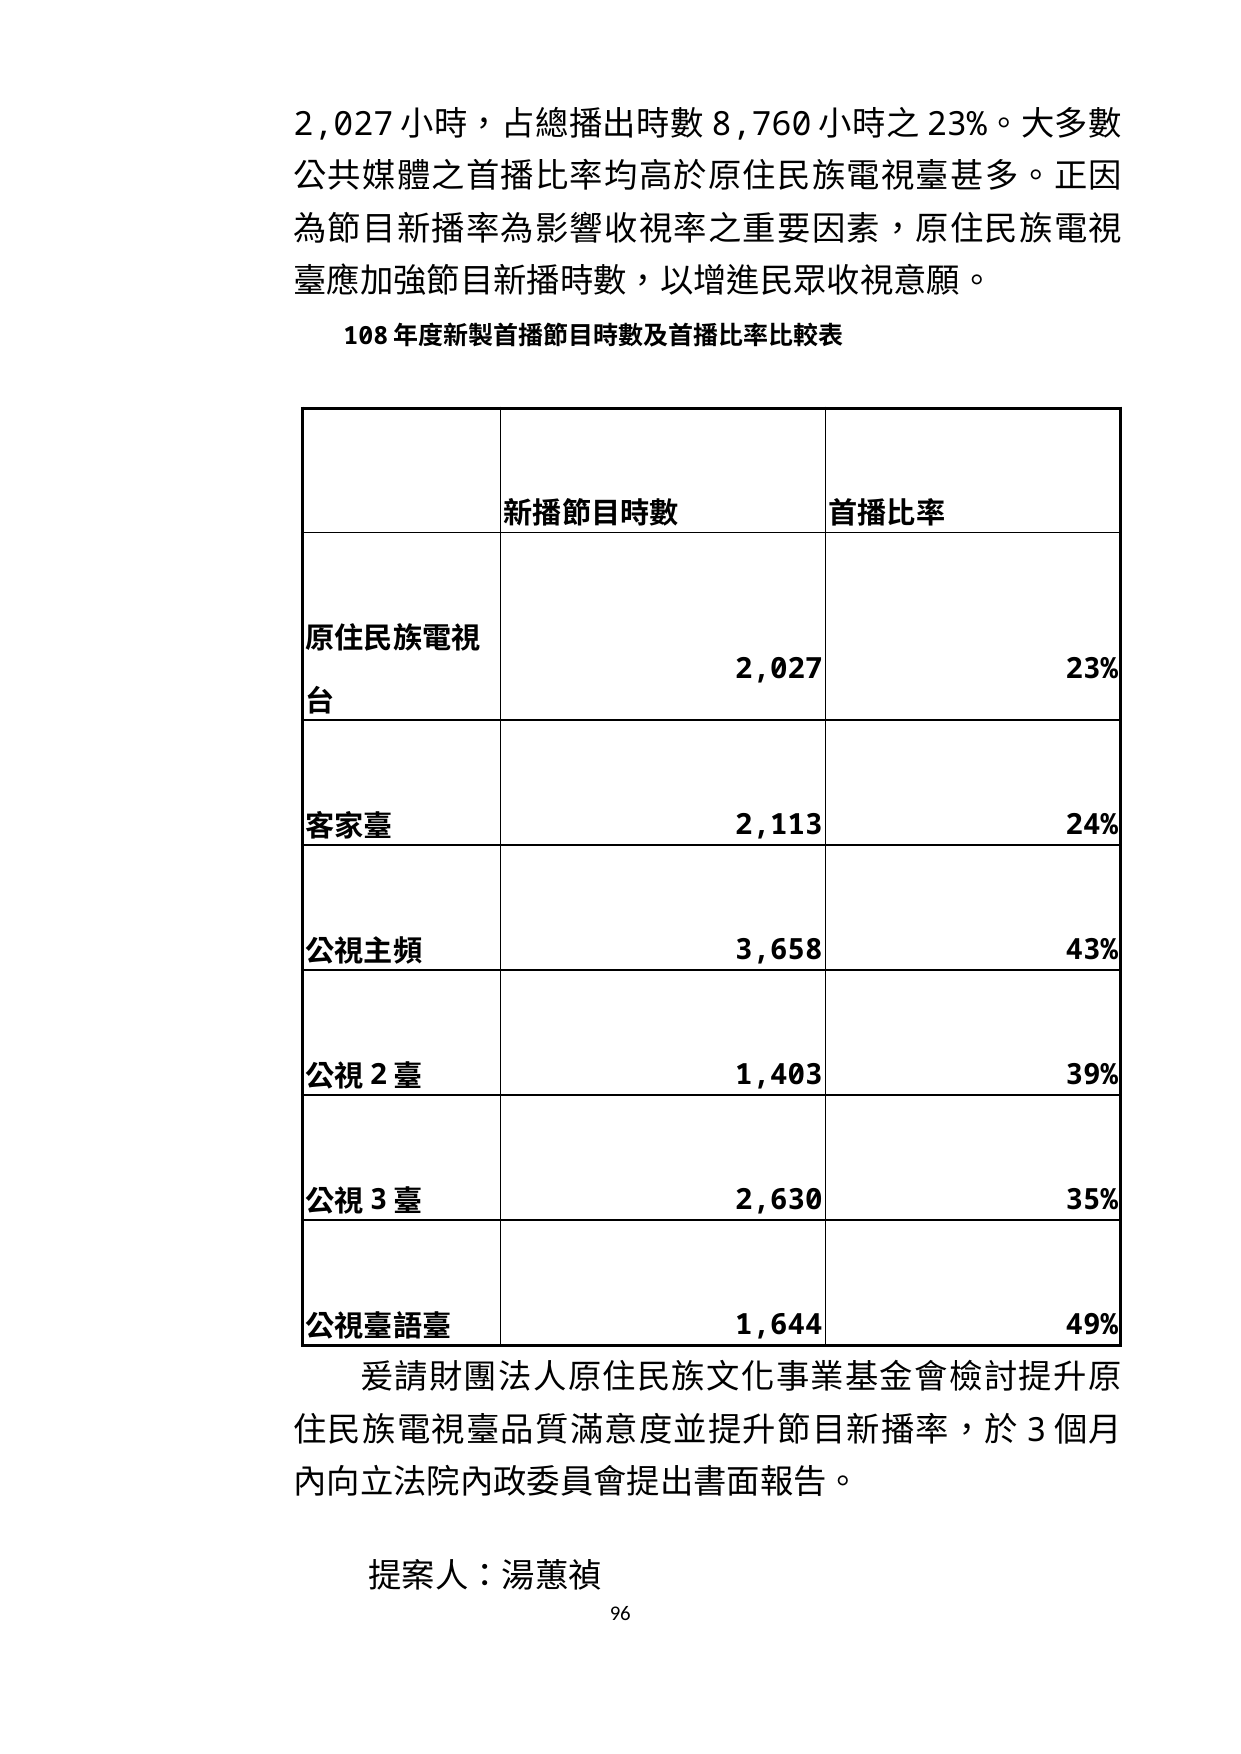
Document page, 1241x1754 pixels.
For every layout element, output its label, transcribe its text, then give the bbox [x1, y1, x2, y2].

table_cell 客家臺 [304, 721, 500, 844]
table_header [304, 410, 500, 532]
table_cell 49% [826, 1221, 1119, 1344]
text 2,027小時，占總播出時數8,760小時之23%。大多數公共媒體之首播比率均高於原住民族電視臺甚多。正因為節目新播率為影響收視率之重要因素，原住民族電視臺應加強節目新播時數，以增進民眾收視意願。 [293, 94, 1122, 302]
table_cell 2,027 [501, 533, 825, 719]
table_header 首播比率 [826, 410, 1119, 532]
table_cell 公視2臺 [304, 971, 500, 1094]
table_cell 2,630 [501, 1096, 825, 1219]
text 提案人：湯蕙禎 [368, 1532, 1127, 1594]
table_cell 公視臺語臺 [304, 1221, 500, 1344]
text 108年度新製首播節目時數及首播比率比較表 [293, 302, 1122, 354]
table_cell 1,403 [501, 971, 825, 1094]
text 爰請財團法人原住民族文化事業基金會檢討提升原住民族電視臺品質滿意度並提升節目新播率，於3個月內向立法院內政委員會提出書面報告。 [293, 1347, 1122, 1503]
table_cell 公視3臺 [304, 1096, 500, 1219]
table_cell 43% [826, 846, 1119, 969]
table_cell 23% [826, 533, 1119, 719]
table_header 新播節目時數 [501, 410, 825, 532]
table_cell 24% [826, 721, 1119, 844]
table_cell 35% [826, 1096, 1119, 1219]
table_cell 3,658 [501, 846, 825, 969]
table_cell 1,644 [501, 1221, 825, 1344]
table_cell 公視主頻 [304, 846, 500, 969]
table_cell 39% [826, 971, 1119, 1094]
table_cell 2,113 [501, 721, 825, 844]
table_cell 原住民族電視台 [304, 533, 500, 719]
